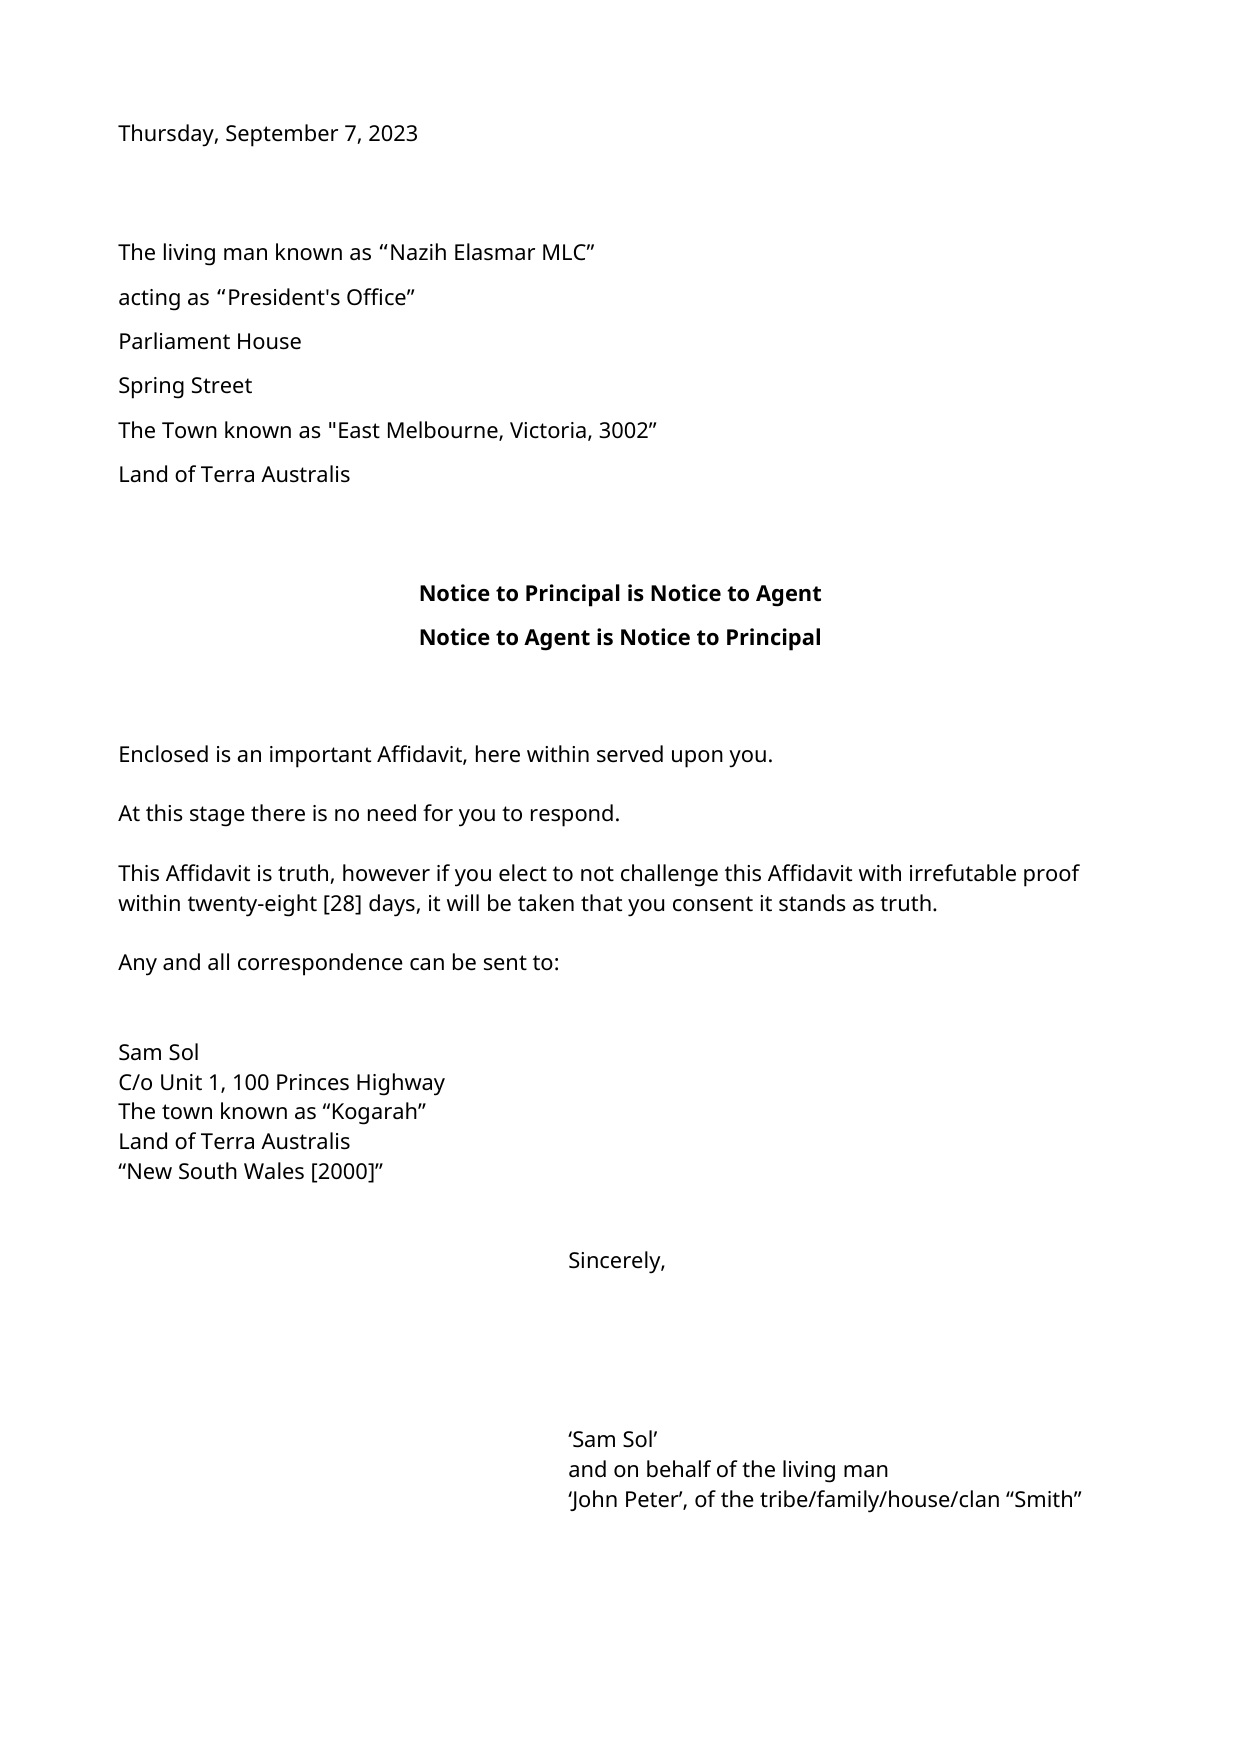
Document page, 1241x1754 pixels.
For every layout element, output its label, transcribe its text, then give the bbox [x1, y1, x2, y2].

text C/o Unit 1, 100 Princes Highway [118, 1066, 1122, 1096]
text The town known as “Kogarah” [118, 1096, 1122, 1126]
text This Affidavit is truth, however if you elect to not challenge this Affidavit with irrefutable proof within twenty-eight [28] days, it will be taken that you consent it stands as truth. [118, 858, 1122, 917]
text Thursday, September 7, 2023 [118, 118, 1122, 148]
text and on behalf of the living man [568, 1454, 1122, 1483]
text “New South Wales [2000]” [118, 1156, 1122, 1186]
text Parliament House [118, 326, 1122, 356]
text ‘John Peter’, of the tribe/family/house/clan “Smith” [568, 1483, 1122, 1513]
text At this stage there is no need for you to respond. [118, 798, 1122, 828]
text The living man known as “Nazih Elasmar MLC” [118, 237, 1122, 267]
text acting as “President's Office” [118, 282, 1122, 311]
text ‘Sam Sol’ [568, 1424, 1122, 1454]
text Notice to Principal is Notice to Agent [118, 578, 1122, 607]
text Any and all correspondence can be sent to: [118, 947, 1122, 977]
text Spring Street [118, 370, 1122, 400]
text Notice to Agent is Notice to Principal [118, 622, 1122, 652]
text Land of Terra Australis [118, 1126, 1122, 1156]
text Sam Sol [118, 1037, 1122, 1066]
text Enclosed is an important Affidavit, here within served upon you. [118, 739, 1122, 768]
text The Town known as "East Melbourne, Victoria, 3002” [118, 415, 1122, 444]
text Sincerely, [568, 1245, 1122, 1275]
text Land of Terra Australis [118, 459, 1122, 489]
